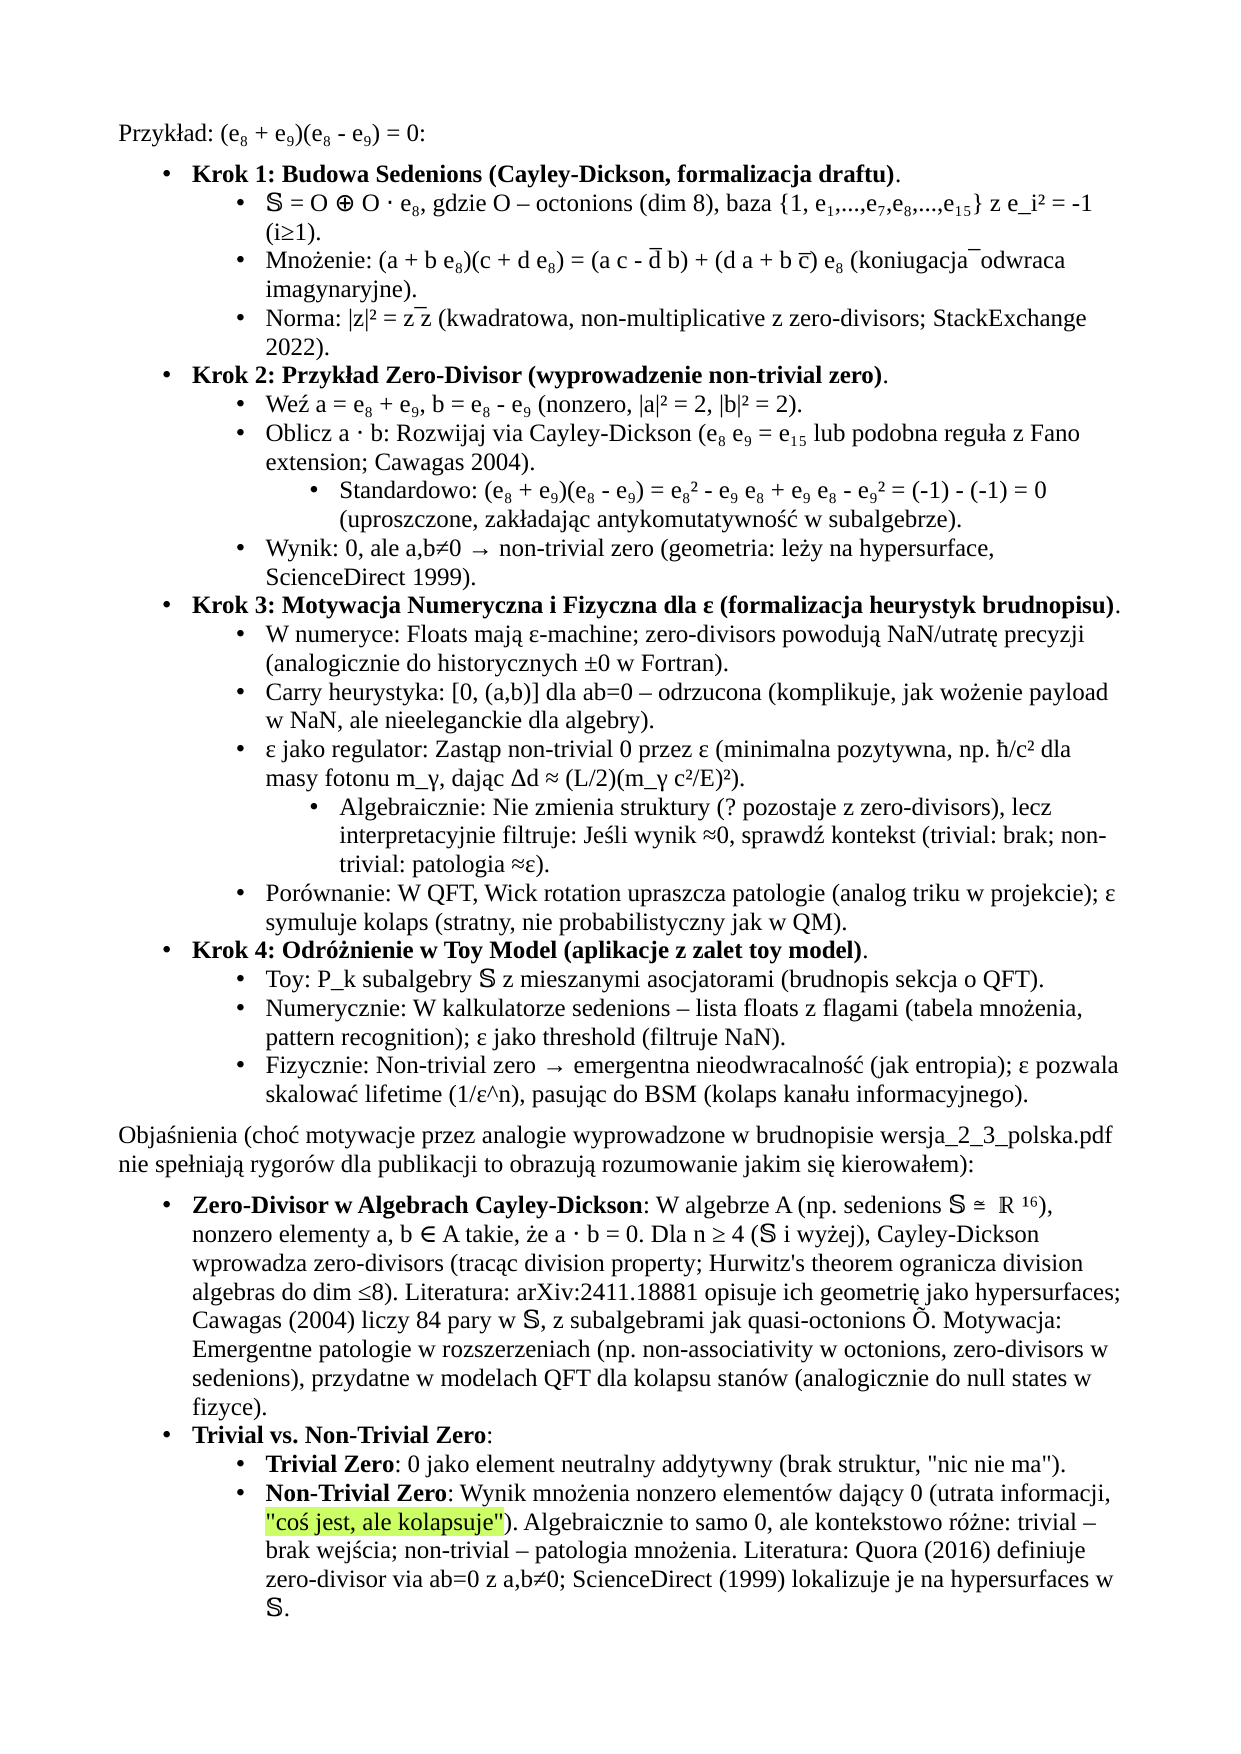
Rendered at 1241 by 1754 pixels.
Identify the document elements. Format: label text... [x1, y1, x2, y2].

text Przykład: (e₈ + e₉)(e₈ - e₉) = 0: [118, 118, 1122, 147]
list Non-Trivial Zero: Wynik mnożenia nonzero elementów dający 0 (utrata informacji, "coś jest, ale kolapsuje"). Algebraicznie to samo 0, ale kontekstowo różne: trivial – brak wejścia; non-trivial – patologia mnożenia. Literatura: Quora (2016) definiuje zero-divisor via ab=0 z a,b≠0; ScienceDirect (1999) lokalizuje je na hypersurfaces w 𝕊. [236, 1478, 1122, 1622]
list Fizycznie: Non-trivial zero → emergentna nieodwracalność (jak entropia); ε pozwala skalować lifetime (1/ε^n), pasując do BSM (kolaps kanału informacyjnego). [236, 1051, 1122, 1108]
list Algebraicznie: Nie zmienia struktury (? pozostaje z zero-divisors), lecz interpretacyjnie filtruje: Jeśli wynik ≈0, sprawdź kontekst (trivial: brak; non-trivial: patologia ≈ε). [309, 792, 1122, 878]
list Trivial vs. Non-Trivial Zero: [162, 1421, 1122, 1449]
list Wynik: 0, ale a,b≠0 → non-trivial zero (geometria: leży na hypersurface, ScienceDirect 1999). [236, 533, 1122, 591]
list Toy: P_k subalgebry 𝕊 z mieszanymi asocjatorami (brudnopis sekcja o QFT). [236, 964, 1122, 993]
list Numerycznie: W kalkulatorze sedenions – lista floats z flagami (tabela mnożenia, pattern recognition); ε jako threshold (filtruje NaN). [236, 993, 1122, 1051]
list Krok 4: Odróżnienie w Toy Model (aplikacje z zalet toy model). [162, 936, 1122, 964]
list Krok 2: Przykład Zero-Divisor (wyprowadzenie non-trivial zero). [162, 361, 1122, 389]
text Objaśnienia (choć motywacje przez analogie wyprowadzone w brudnopisie wersja_2_3_polska.pdf nie spełniają rygorów dla publikacji to obrazują rozumowanie jakim się kierowałem): [118, 1121, 1122, 1178]
list Standardowo: (e₈ + e₉)(e₈ - e₉) = e₈² - e₉ e₈ + e₉ e₈ - e₉² = (-1) - (-1) = 0 (uproszczone, zakładając antykomutatywność w subalgebrze). [309, 476, 1122, 533]
list Oblicz a ⋅ b: Rozwijaj via Cayley-Dickson (e₈ e₉ = e₁₅ lub podobna reguła z Fano extension; Cawagas 2004). [236, 418, 1122, 476]
list W numeryce: Floats mają ε-machine; zero-divisors powodują NaN/utratę precyzji (analogicznie do historycznych ±0 w Fortran). [236, 619, 1122, 677]
list Trivial Zero: 0 jako element neutralny addytywny (brak struktur, "nic nie ma"). [236, 1449, 1122, 1478]
list Carry heurystyka: [0, (a,b)] dla ab=0 – odrzucona (komplikuje, jak wożenie payload w NaN, ale nieeleganckie dla algebry). [236, 677, 1122, 734]
list Weź a = e₈ + e₉, b = e₈ - e₉ (nonzero, |a|² = 2, |b|² = 2). [236, 389, 1122, 418]
list Norma: |z|² = z ̅z (kwadratowa, non-multiplicative z zero-divisors; StackExchange 2022). [236, 303, 1122, 361]
list Krok 3: Motywacja Numeryczna i Fizyczna dla ε (formalizacja heurystyk brudnopisu). [162, 591, 1122, 619]
list Mnożenie: (a + b e₈)(c + d e₈) = (a c - d̅ b) + (d a + b c̅) e₈ (koniugacja ̅ odwraca imagynaryjne). [236, 246, 1122, 303]
list Krok 1: Budowa Sedenions (Cayley-Dickson, formalizacja draftu). [162, 159, 1122, 188]
list Zero-Divisor w Algebrach Cayley-Dickson: W algebrze A (np. sedenions 𝕊 ≅ ℝ¹⁶), nonzero elementy a, b ∈ A takie, że a ⋅ b = 0. Dla n ≥ 4 (𝕊 i wyżej), Cayley-Dickson wprowadza zero-divisors (tracąc division property; Hurwitz's theorem ogranicza division algebras do dim ≤8). Literatura: arXiv:2411.18881 opisuje ich geometrię jako hypersurfaces; Cawagas (2004) liczy 84 pary w 𝕊, z subalgebrami jak quasi-octonions Õ. Motywacja: Emergentne patologie w rozszerzeniach (np. non-associativity w octonions, zero-divisors w sedenions), przydatne w modelach QFT dla kolapsu stanów (analogicznie do null states w fizyce). [162, 1191, 1122, 1421]
list ε jako regulator: Zastąp non-trivial 0 przez ε (minimalna pozytywna, np. ħ/c² dla masy fotonu m_γ, dając Δd ≈ (L/2)(m_γ c²/E)²). [236, 734, 1122, 792]
list Porównanie: W QFT, Wick rotation upraszcza patologie (analog triku w projekcie); ε symuluje kolaps (stratny, nie probabilistyczny jak w QM). [236, 878, 1122, 936]
list 𝕊 = O ⊕ O ⋅ e₈, gdzie O – octonions (dim 8), baza {1, e₁,...,e₇,e₈,...,e₁₅} z e_i² = -1 (i≥1). [236, 188, 1122, 246]
